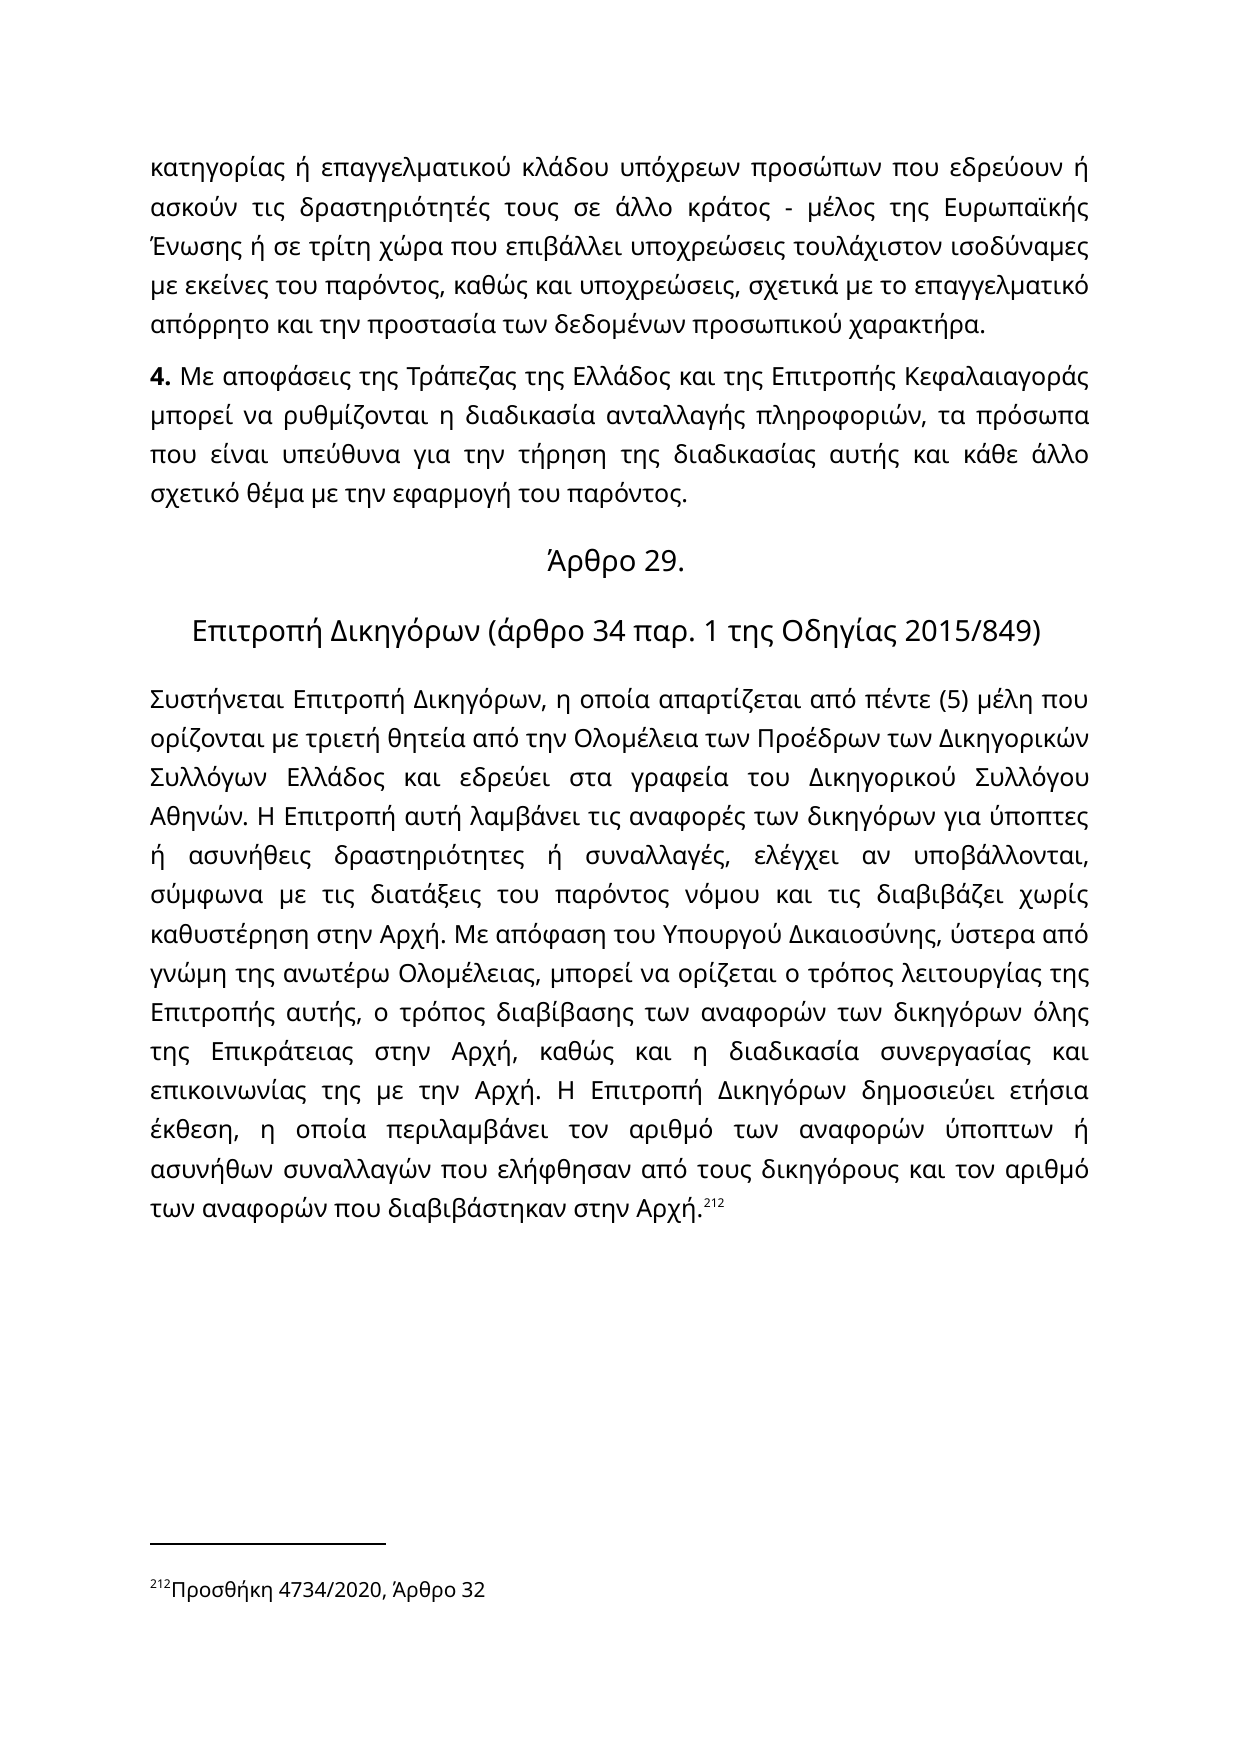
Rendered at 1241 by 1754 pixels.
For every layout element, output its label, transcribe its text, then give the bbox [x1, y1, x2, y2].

text Συστήνεται Επιτροπή Δικηγόρων, η οποία απαρτίζεται από πέντε (5) μέλη που ορίζονται με τριετή θητεία από την Ολομέλεια των Προέδρων των Δικηγορικών Συλλόγων Ελλάδος και εδρεύει στα γραφεία του Δικηγορικού Συλλόγου Αθηνών. Η Επιτροπή αυτή λαμβάνει τις αναφορές των δικηγόρων για ύποπτες ή ασυνήθεις δραστηριότητες ή συναλλαγές, ελέγχει αν υποβάλλονται, σύμφωνα με τις διατάξεις του παρόντος νόμου και τις διαβιβάζει χωρίς καθυστέρηση στην Αρχή. Με απόφαση του Υπουργού Δικαιοσύνης, ύστερα από γνώμη της ανωτέρω Ολομέλειας, μπορεί να ορίζεται ο τρόπος λειτουργίας της Επιτροπής αυτής, ο τρόπος διαβίβασης των αναφορών των δικηγόρων όλης της Επικράτειας στην Αρχή, καθώς και η διαδικασία συνεργασίας και επικοινωνίας της με την Αρχή. Η Επιτροπή Δικηγόρων δημοσιεύει ετήσια έκθεση, η οποία περιλαμβάνει τον αριθμό των αναφορών ύποπτων ή ασυνήθων συναλλαγών που ελήφθησαν από τους δικηγόρους και τον αριθμό των αναφορών που διαβιβάστηκαν στην Αρχή. [150, 681, 1090, 1224]
subtitle Επιτροπή Δικηγόρων (άρθρο 34 παρ. 1 της Οδηγίας 2015/849) [150, 611, 1090, 650]
text κατηγορίας ή επαγγελματικού κλάδου υπόχρεων προσώπων που εδρεύουν ή ασκούν τις δραστηριότητές τους σε άλλο κράτος - μέλος της Ευρωπαϊκής Ένωσης ή σε τρίτη χώρα που επιβάλλει υποχρεώσεις τουλάχιστον ισοδύναμες με εκείνες του παρόντος, καθώς και υποχρεώσεις, σχετικά με το επαγγελματικό απόρρητο και την προστασία των δεδομένων προσωπικού χαρακτήρα. [150, 150, 1090, 341]
text Προσθήκη 4734/2020, Άρθρο 32 [150, 1576, 1090, 1604]
text 4. Με αποφάσεις της Τράπεζας της Ελλάδος και της Επιτροπής Κεφαλαιαγοράς μπορεί να ρυθμίζονται η διαδικασία ανταλλαγής πληροφοριών, τα πρόσωπα που είναι υπεύθυνα για την τήρηση της διαδικασίας αυτής και κάθε άλλο σχετικό θέμα με την εφαρμογή του παρόντος. [150, 358, 1090, 510]
subtitle Άρθρο 29. [150, 540, 1090, 580]
